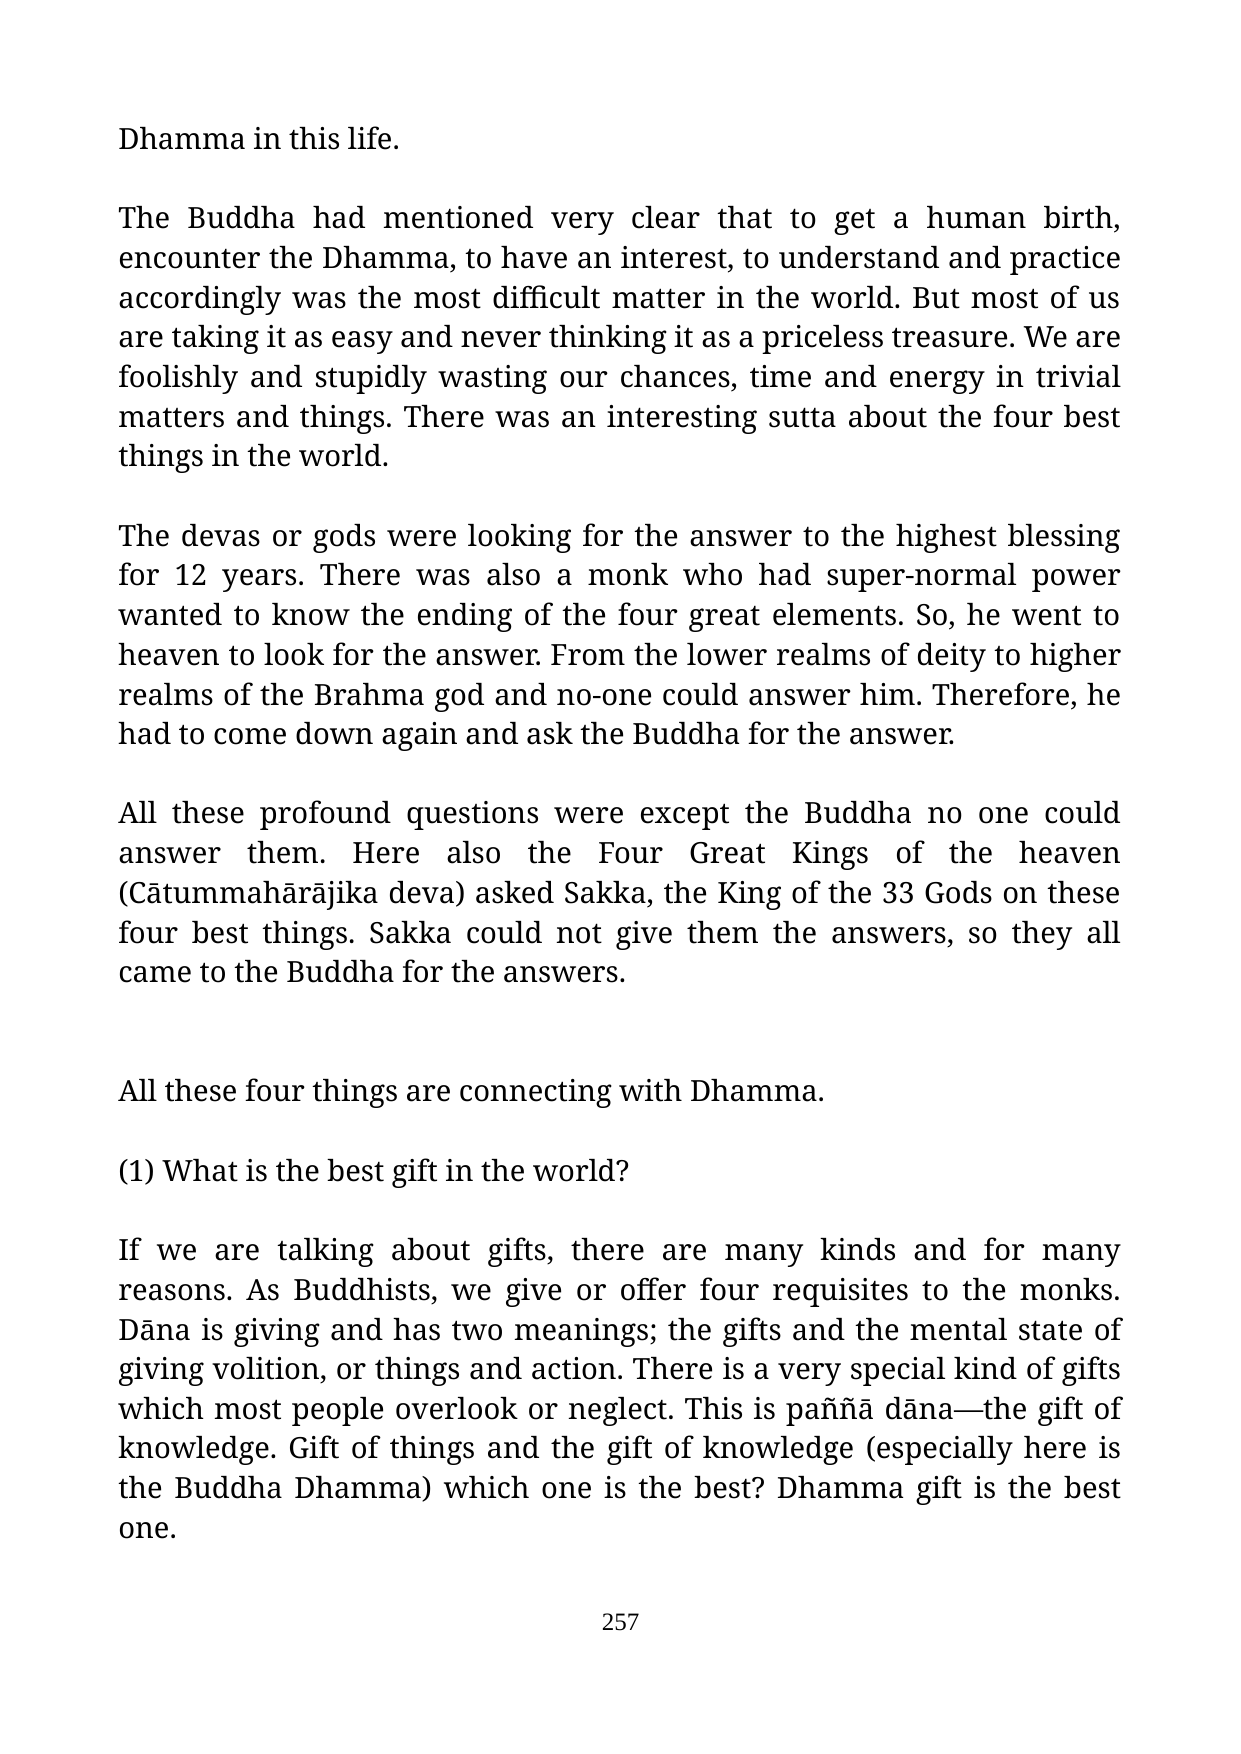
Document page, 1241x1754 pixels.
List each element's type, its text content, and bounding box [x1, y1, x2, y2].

text Dhamma in this life. The Buddha had mentioned very clear that to get a human birth, encounter the Dhamma, to have an interest, to understand and practice accordingly was the most difficult matter in the world. But most of us are taking it as easy and never thinking it as a priceless treasure. We are foolishly and stupidly wasting our chances, time and energy in trivial matters and things. There was an interesting sutta about the four best things in the world. The devas or gods were looking for the answer to the highest blessing for 12 years. There was also a monk who had super-normal power wanted to know the ending of the four great elements. So, he went to heaven to look for the answer. From the lower realms of deity to higher realms of the Brahma god and no-one could answer him. Therefore, he had to come down again and ask the Buddha for the answer. All these profound questions were except the Buddha no one could answer them. Here also the Four Great Kings of the heaven (Cātummahārājika deva) asked Sakka, the King of the 33 Gods on these four best things. Sakka could not give them the answers, so they all came to the Buddha for the answers. All these four things are connecting with Dhamma. (1) What is the best gift in the world? If we are talking about gifts, there are many kinds and for many reasons. As Buddhists, we give or offer four requisites to the monks. Dāna is giving and has two meanings; the gifts and the mental state of giving volition, or things and action. There is a very special kind of gifts which most people overlook or neglect. This is paññā dāna—the gift of knowledge. Gift of things and the gift of knowledge (especially here is the Buddha Dhamma) which one is the best? Dhamma gift is the best one. [118, 118, 1122, 1547]
